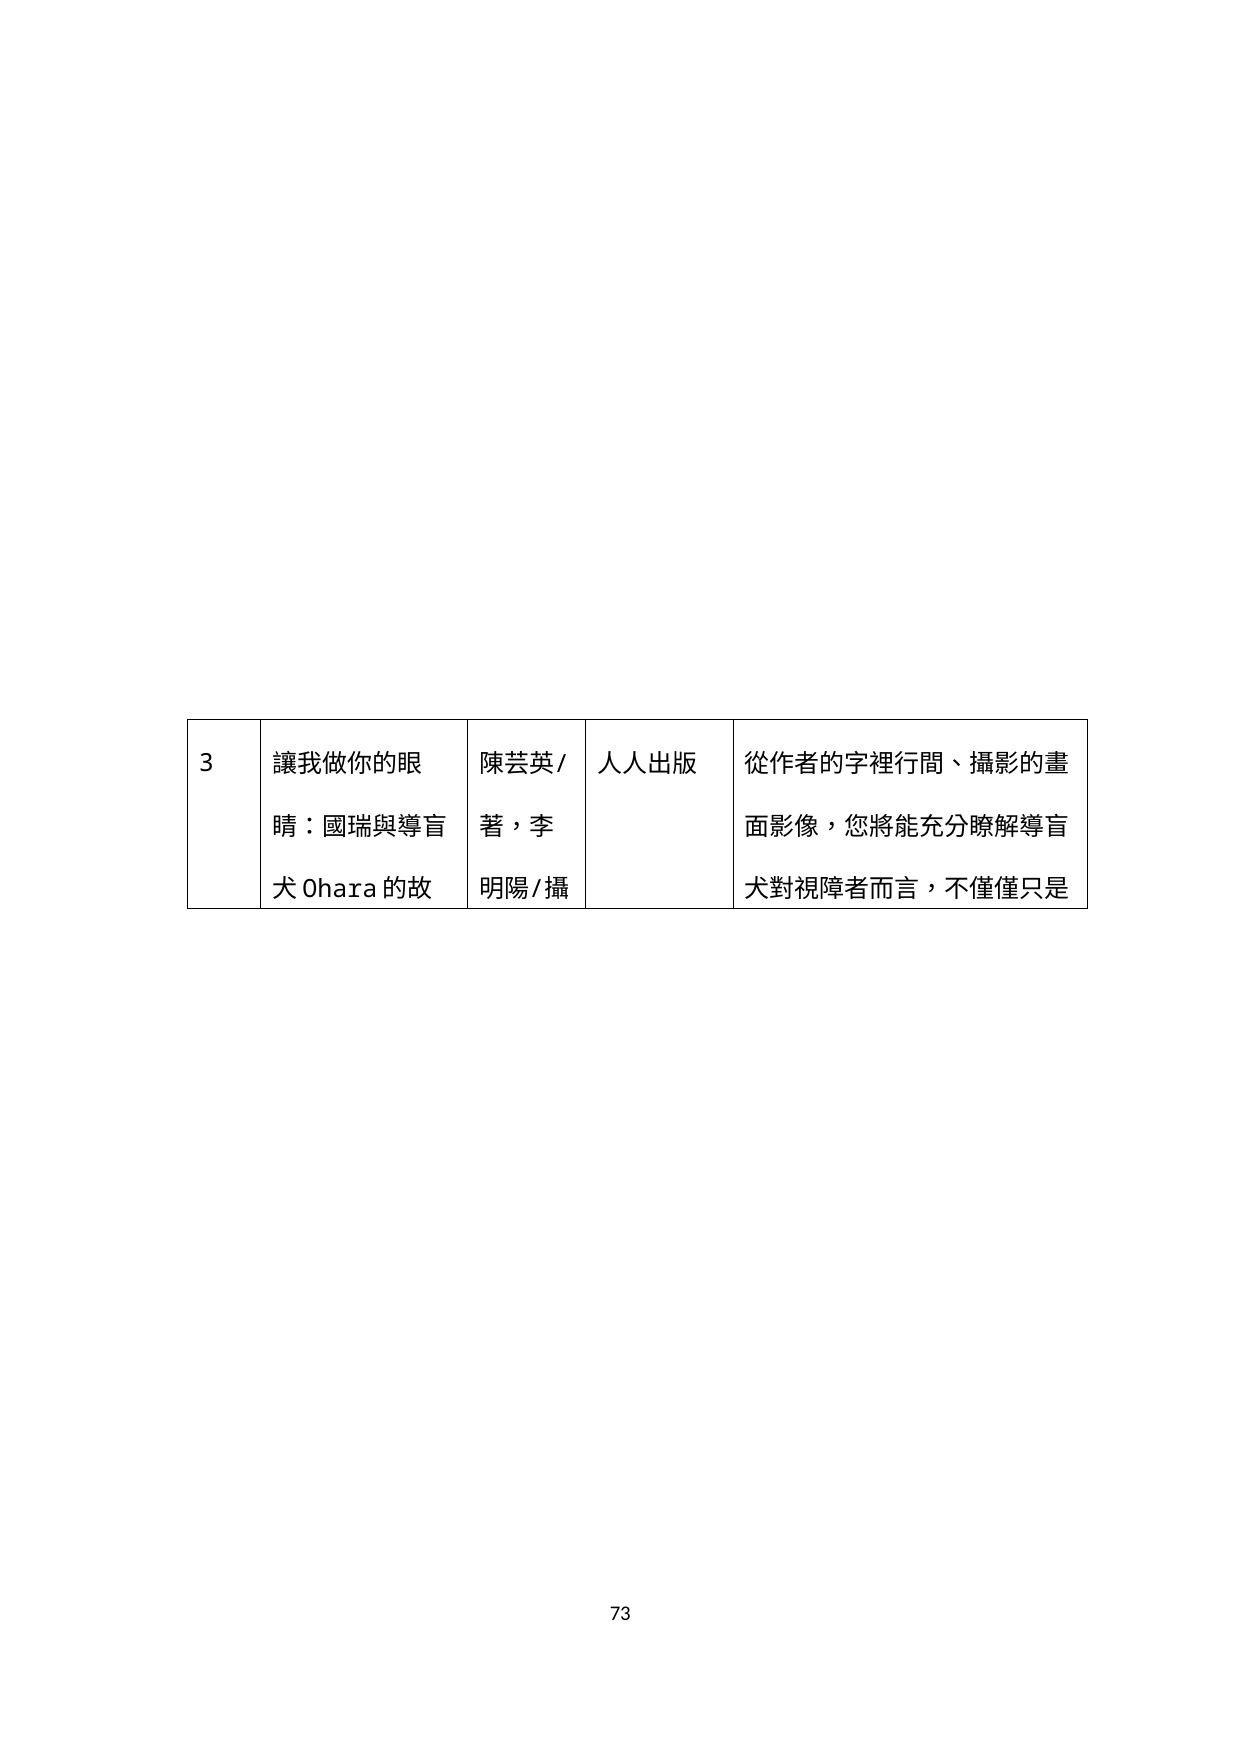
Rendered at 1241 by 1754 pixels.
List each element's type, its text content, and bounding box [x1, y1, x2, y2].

table_cell 人人出版 [586, 720, 733, 908]
table_cell 從作者的字裡行間、攝影的畫面影像，您將能充分瞭解導盲犬對視障者而言，不僅僅只是 [734, 720, 1087, 908]
table_cell 3 [188, 720, 260, 908]
table_cell 讓我做你的眼睛：國瑞與導盲犬Ohara的故 [261, 720, 467, 908]
table_cell 陳芸英/著，李明陽/攝 [468, 720, 585, 908]
